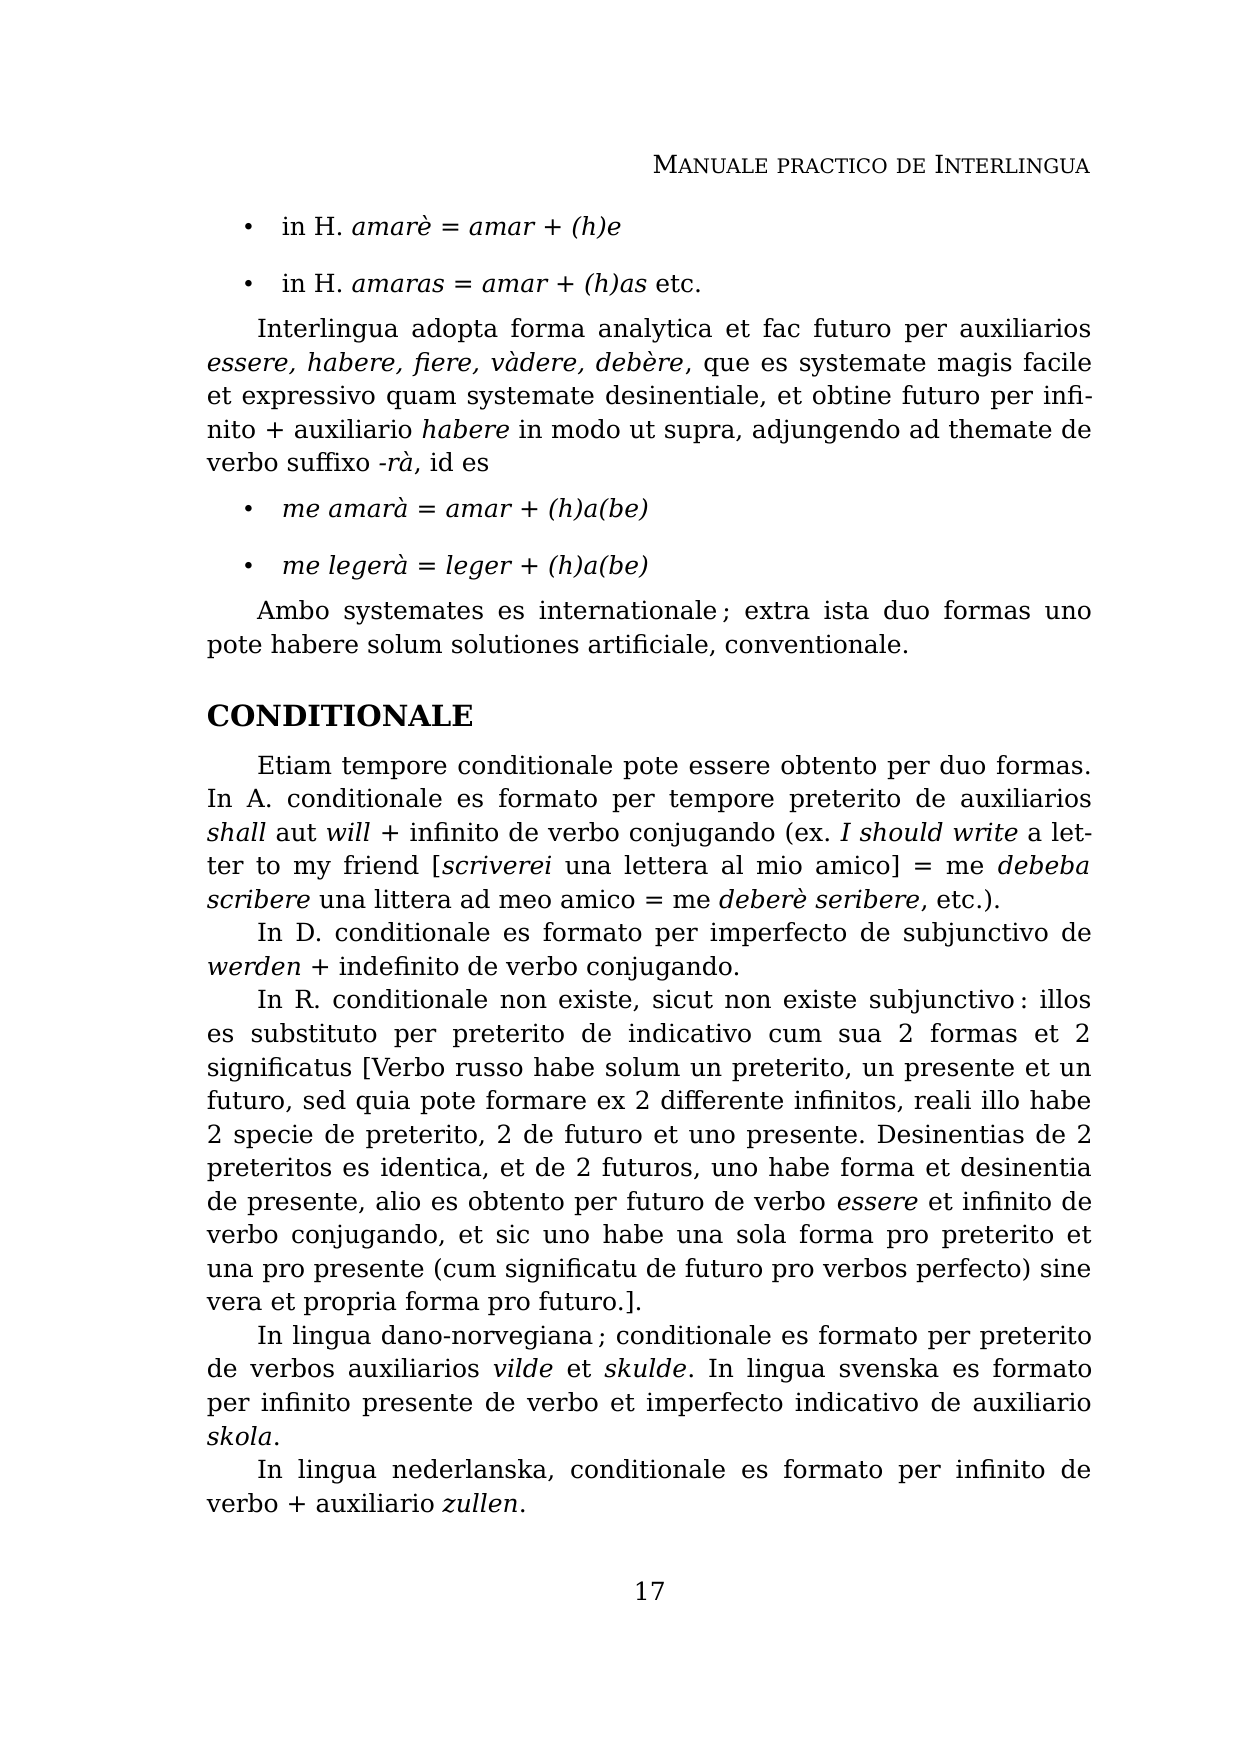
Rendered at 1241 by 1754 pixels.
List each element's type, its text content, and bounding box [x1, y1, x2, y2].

text Etiam tempore conditionale pote essere obtento per duo formas. In A. conditionale es formato per tempore preterito de auxiliarios shall aut will + infinito de verbo conjugando (ex. I should write a let­ter to my friend [scriverei una lettera al mio amico] = me debeba scribere una littera ad meo amico = me deberè seribere, etc.). [207, 751, 1093, 914]
list me amarà = amar + (h)a(be) [244, 494, 1093, 523]
list in H. amarè = amar + (h)e [244, 212, 1093, 241]
text Ambo systemates es internationale ; extra ista duo formas uno pote habere so­lum solutiones artificiale, conventionale. [207, 596, 1093, 659]
list in H. amaras = amar + (h)as etc. [244, 269, 1093, 298]
text In lingua nederlanska, conditionale es formato per infinito de verbo + auxilia­rio zullen. [207, 1455, 1093, 1518]
list me legerà = leger + (h)a(be) [244, 551, 1093, 580]
text In R. conditionale non existe, sicut non existe subjunctivo : illos es substituto per preterito de indicativo cum sua 2 formas et 2 significa­tus [Verbo russo habe solum un preterito, un presente et un futuro, sed quia pote formare ex 2 differente infinitos, reali illo habe 2 spe­cie de preterito, 2 de futuro et uno pre­sente. Desinentias de 2 prete­ritos es identica, et de 2 futuros, uno habe forma et desinentia de presente, alio es obtento per futuro de verbo essere et infinito de verbo conjugando, et sic uno habe una sola forma pro preterito et una pro presente (cum significatu de futuro pro verbos perfecto) sine vera et propria forma pro futuro.]. [207, 986, 1093, 1317]
text In lingua dano-norvegiana ; conditionale es formato per preterito de verbos au­xiliarios vilde et skulde. In lingua svenska es formato per infinito presente de verbo et imperfecto indicativo de auxiliario skola. [207, 1321, 1093, 1451]
text Interlingua adopta forma analytica et fac futuro per auxiliarios essere, habere, fiere, vàdere, debère, que es systemate magis facile et expressivo quam syste­mate desinentiale, et obtine futuro per infi­nito + auxiliario habere in modo ut supra, adjungendo ad themate de verbo suffixo -rà, id es [207, 314, 1093, 478]
text In D. conditionale es formato per imperfecto de subjunctivo de werden + inde­finito de verbo conjugando. [207, 918, 1093, 981]
subtitle CONDITIONALE [207, 699, 1093, 733]
